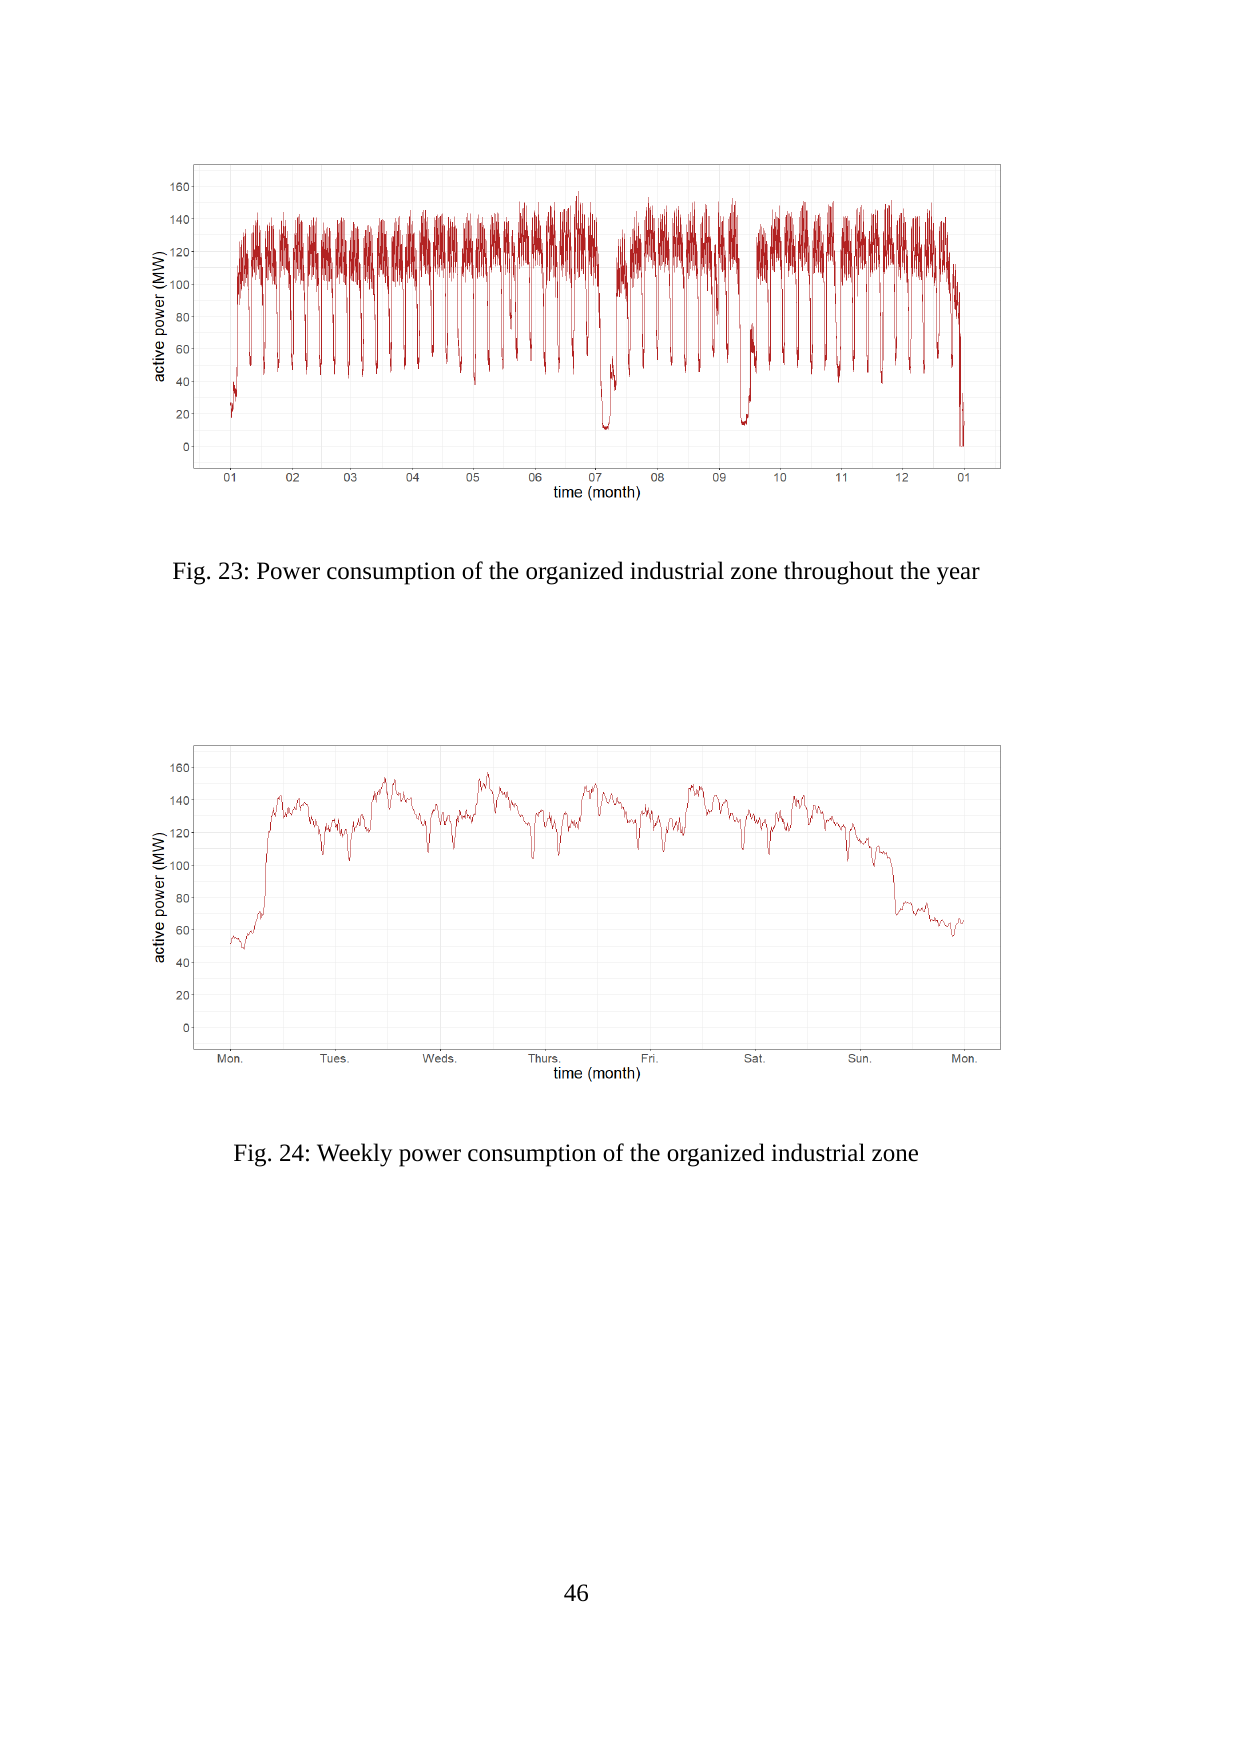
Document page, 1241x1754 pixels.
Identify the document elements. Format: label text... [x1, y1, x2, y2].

text Fig. 23: Power consumption of the organized industrial zone throughout the year [148, 556, 1004, 585]
picture [147, 741, 1005, 1084]
text Fig. 24: Weekly power consumption of the organized industrial zone [148, 1138, 1004, 1166]
picture [147, 160, 1005, 503]
